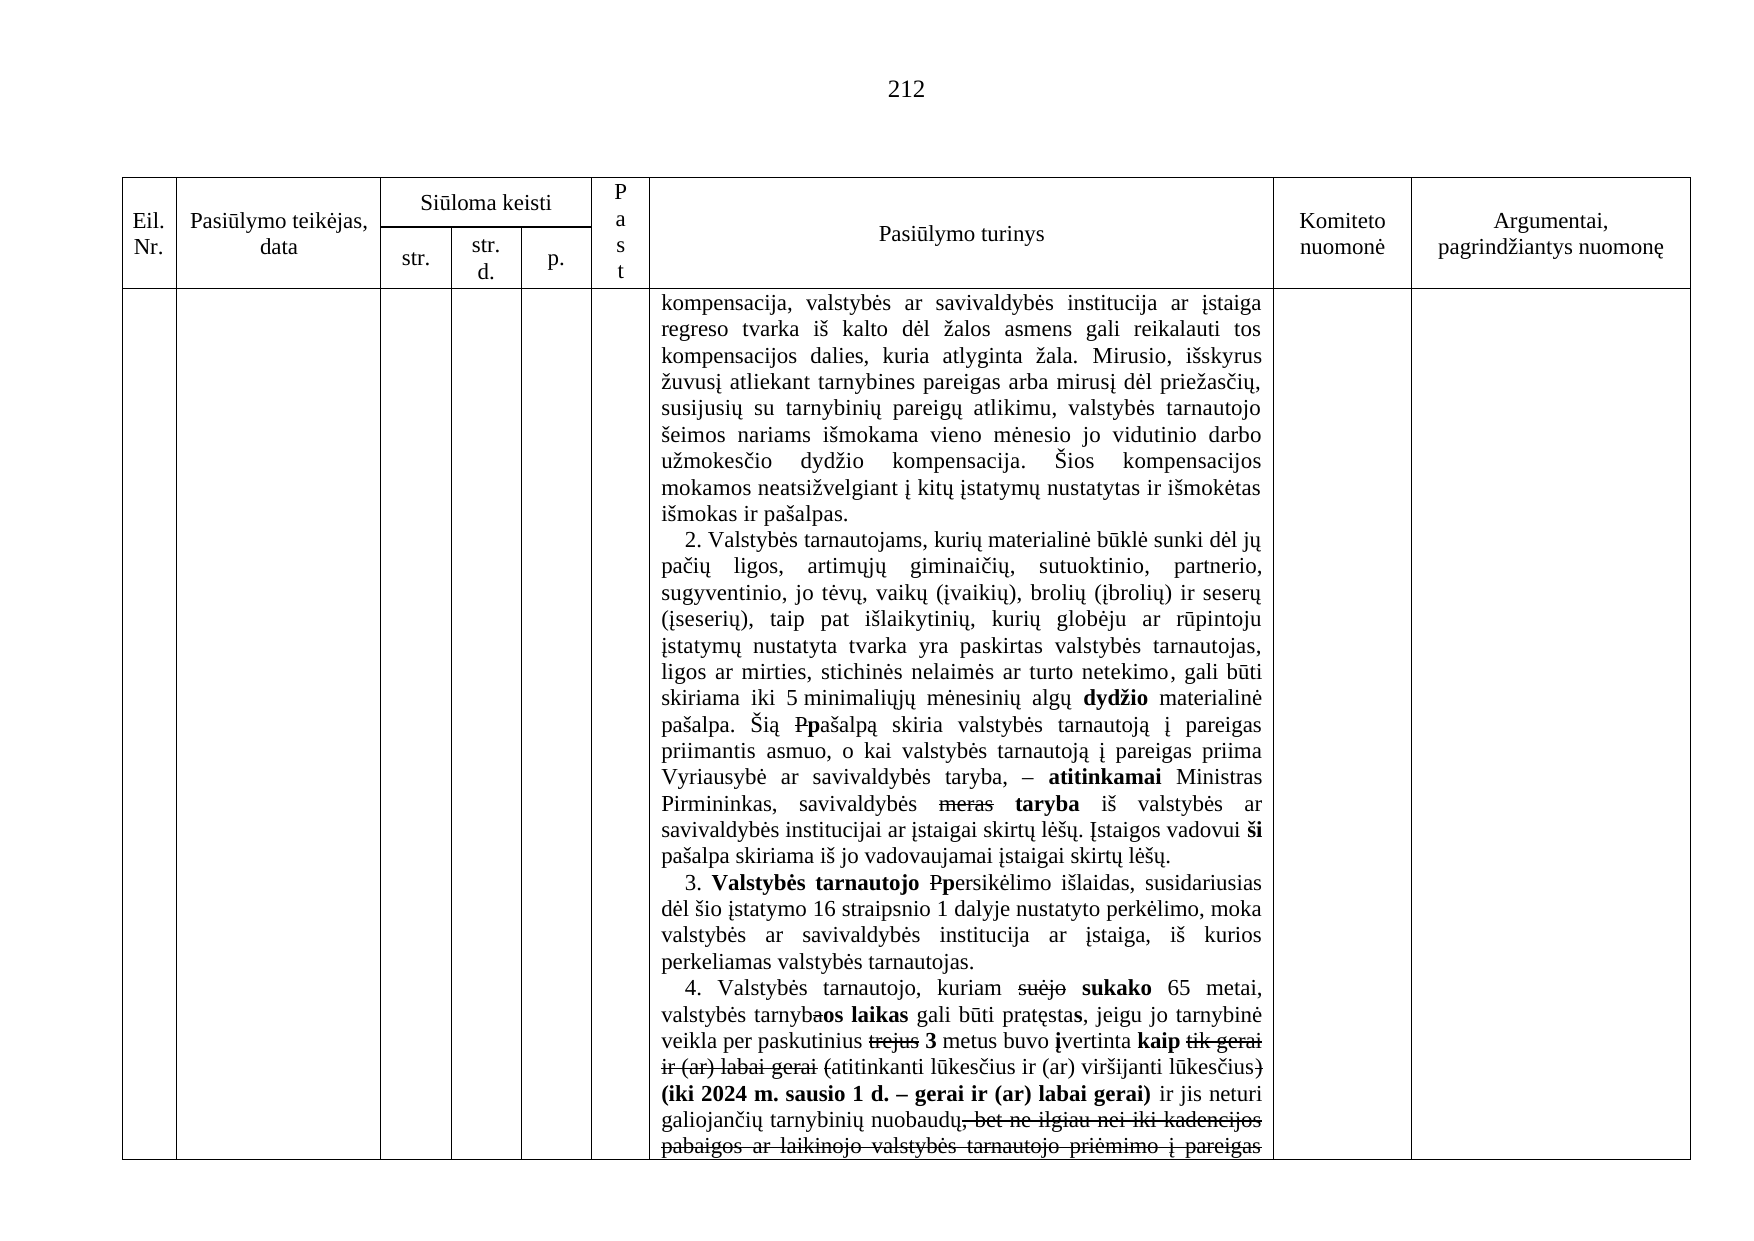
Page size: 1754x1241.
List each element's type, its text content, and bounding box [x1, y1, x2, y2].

table_header Komiteto nuomonė [1274, 178, 1411, 288]
table_header Eil. Nr. [123, 178, 176, 288]
table_cell kompensacija, valstybės ar savivaldybės institucija ar įstaiga regreso tvarka iš kalto dėl žalos asmens gali reikalauti tos kompensacijos dalies, kuria atlyginta žala. Mirusio, išskyrus žuvusį atliekant tarnybines pareigas arba mirusį dėl priežasčių, susijusių su tarnybinių pareigų atlikimu, valstybės tarnautojo šeimos nariams išmokama vieno mėnesio jo vidutinio darbo užmokesčio dydžio kompensacija. Šios kompensacijos mokamos neatsižvelgiant į kitų įstatymų nustatytas ir išmokėtas išmokas ir pašalpas. 2. Valstybės tarnautojams, kurių materialinė būklė sunki dėl jų pačių ligos, artimųjų giminaičių, sutuoktinio, partnerio, sugyventinio, jo tėvų, vaikų (įvaikių), brolių (įbrolių) ir seserų (įseserių), taip pat išlaikytinių, kurių globėju ar rūpintoju įstatymų nustatyta tvarka yra paskirtas valstybės tarnautojas, ligos ar mirties, stichinės nelaimės ar turto netekimo, gali būti skiriama iki 5 minimaliųjų mėnesinių algų dydžio materialinė pašalpa. Šią Ppašalpą skiria valstybės tarnautoją į pareigas priimantis asmuo, o kai valstybės tarnautoją į pareigas priima Vyriausybė ar savivaldybės taryba, – atitinkamai Ministras Pirmininkas, savivaldybės meras taryba iš valstybės ar savivaldybės institucijai ar įstaigai skirtų lėšų. Įstaigos vadovui ši pašalpa skiriama iš jo vadovaujamai įstaigai skirtų lėšų. 3. Valstybės tarnautojo Ppersikėlimo išlaidas, susidariusias dėl šio įstatymo 16 straipsnio 1 dalyje nustatyto perkėlimo, moka valstybės ar savivaldybės institucija ar įstaiga, iš kurios perkeliamas valstybės tarnautojas. 4. Valstybės tarnautojo, kuriam suėjo sukako 65 metai, valstybės tarnybaos laikas gali būti pratęstas, jeigu jo tarnybinė veikla per paskutinius trejus 3 metus buvo įvertinta kaip tik gerai ir (ar) labai gerai (atitinkanti lūkesčius ir (ar) viršijanti lūkesčius) (iki 2024 m. sausio 1 d. – gerai ir (ar) labai gerai) ir jis neturi galiojančių tarnybinių nuobaudų, bet ne ilgiau nei iki kadencijos pabaigos ar laikinojo valstybės tarnautojo priėmimo į pareigas [650, 289, 1273, 1159]
table_cell [1412, 289, 1690, 1159]
table_header Argumentai, pagrindžiantys nuomonę [1412, 178, 1690, 288]
table_header Pastabos [592, 178, 649, 288]
table_cell str. d. [452, 228, 521, 288]
table_cell p. [522, 228, 591, 288]
table_header Pasiūlymo turinys [650, 178, 1273, 288]
table_cell [123, 289, 176, 1159]
table_header Siūloma keisti [381, 178, 591, 226]
table_cell [381, 289, 451, 1159]
table_cell str. [381, 228, 451, 288]
table_cell [522, 289, 591, 1159]
table_cell [452, 289, 521, 1159]
table_header Pasiūlymo teikėjas, data [177, 178, 380, 288]
table_cell [1274, 289, 1411, 1159]
table_cell [177, 289, 380, 1159]
table_cell [592, 289, 649, 1159]
